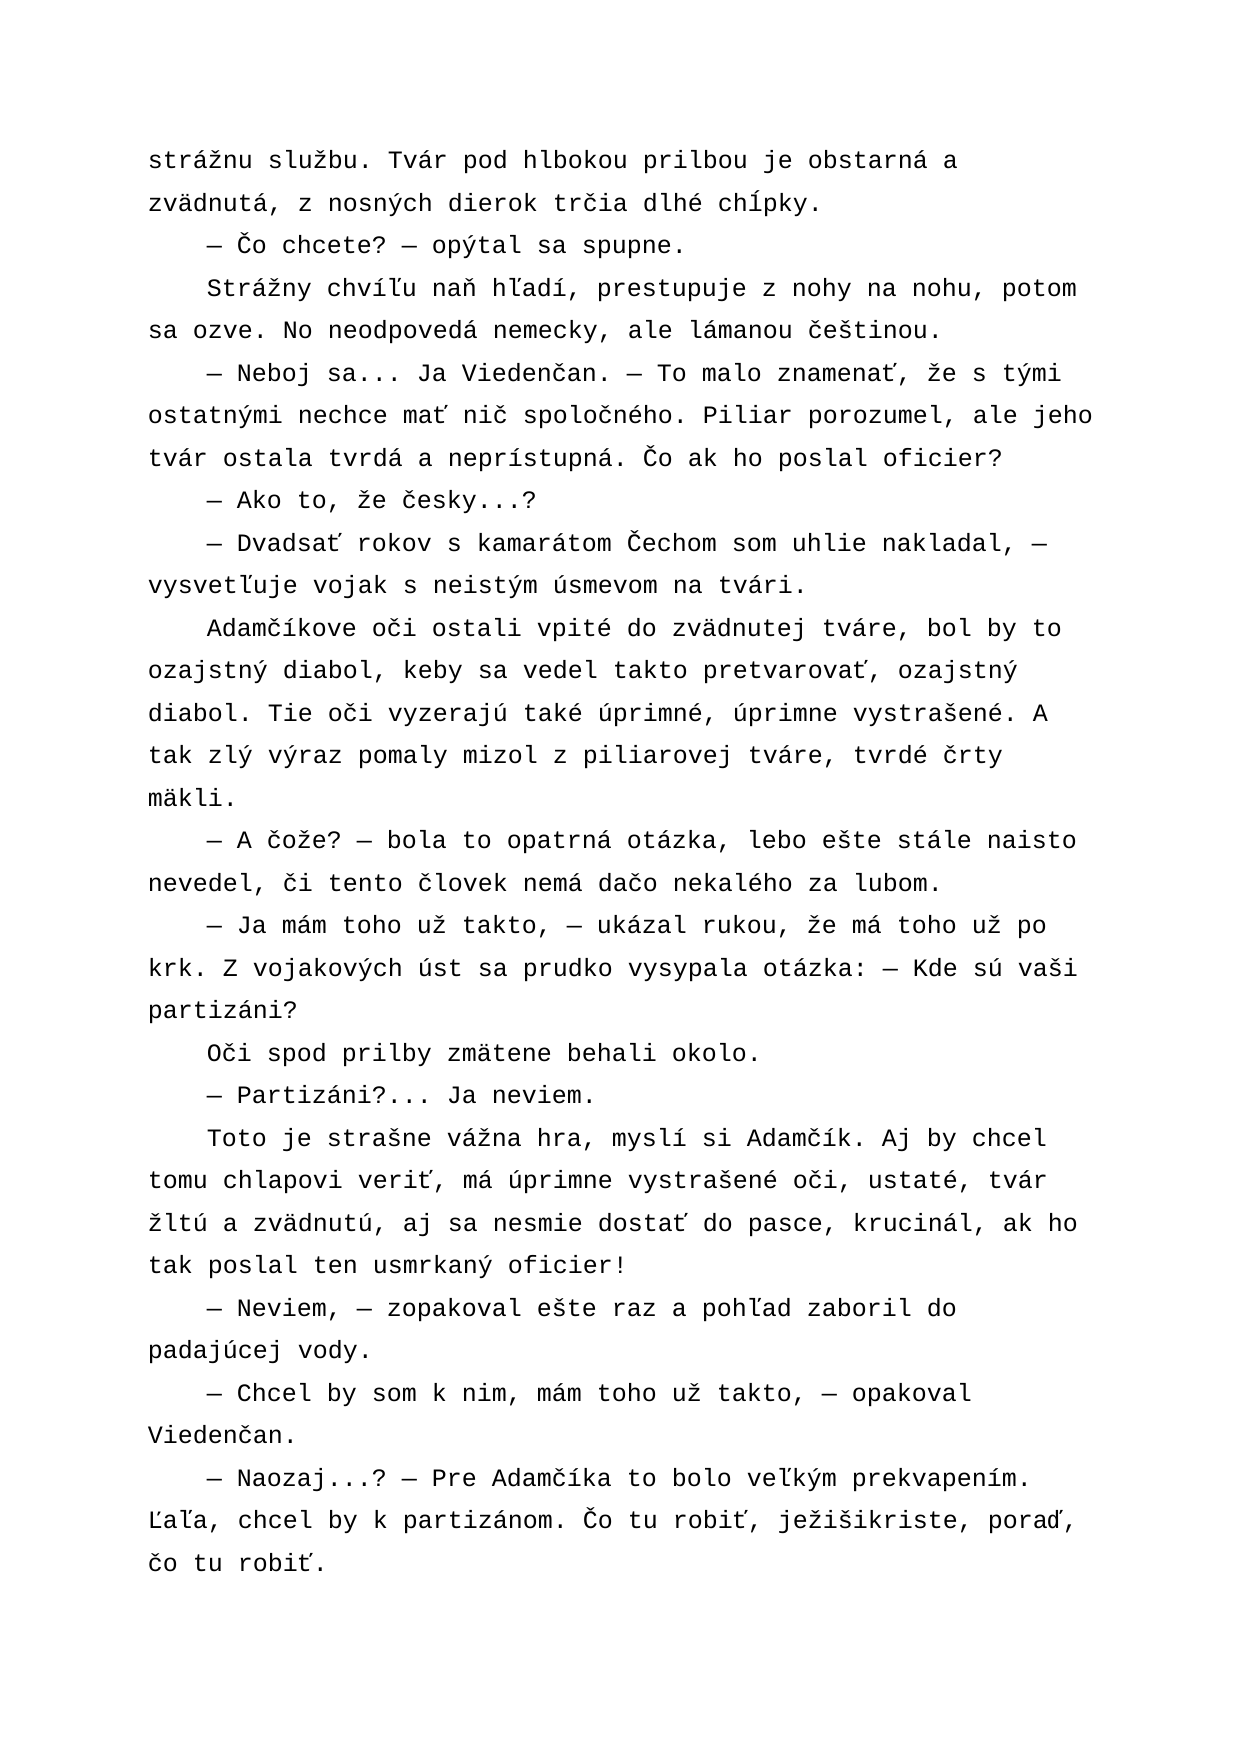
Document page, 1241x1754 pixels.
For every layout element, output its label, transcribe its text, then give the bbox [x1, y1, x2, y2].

text — Neviem, — zopakoval ešte raz a pohľad zaboril do padajúcej vody. [148, 1295, 1093, 1366]
text — Chcel by som k nim, mám toho už takto, — opakoval Viedenčan. [148, 1380, 1093, 1451]
text Toto je strašne vážna hra, myslí si Adamčík. Aj by chcel tomu chlapovi veriť, má úprimne vystrašené oči, ustaté, tvár žltú a zvädnutú, aj sa nesmie dostať do pasce, krucinál, ak ho tak poslal ten usmrkaný oficier! [148, 1125, 1093, 1281]
text — Ako to, že česky...? [148, 488, 1093, 516]
text Adamčíkove oči ostali vpité do zvädnutej tváre, bol by to ozajstný diabol, keby sa vedel takto pretvarovať, ozajstný diabol. Tie oči vyzerajú také úprimné, úprimne vystrašené. A tak zlý výraz pomaly mizol z piliarovej tváre, tvrdé črty mäkli. [148, 615, 1093, 813]
text — Dvadsať rokov s kamarátom Čechom som uhlie nakladal, — vysvetľuje vojak s neistým úsmevom na tvári. [148, 530, 1093, 601]
text Oči spod prilby zmätene behali okolo. [148, 1040, 1093, 1068]
text — Ja mám toho už takto, — ukázal rukou, že má toho už po krk. Z vojakových úst sa prudko vysypala otázka: — Kde sú vaši partizáni? [148, 913, 1093, 1026]
text — Partizáni?... Ja neviem. [148, 1083, 1093, 1111]
text — Neboj sa... Ja Viedenčan. — To malo znamenať, že s tými ostatnými nechce mať nič spoločného. Piliar porozumel, ale jeho tvár ostala tvrdá a neprístupná. Čo ak ho poslal oficier? [148, 360, 1093, 473]
text — Čo chcete? — opýtal sa spupne. [148, 233, 1093, 261]
text — A čože? — bola to opatrná otázka, lebo ešte stále naisto nevedel, či tento človek nemá dačo nekalého za lubom. [148, 828, 1093, 898]
text — Naozaj...? — Pre Adamčíka to bolo veľkým prekvapením. Ľaľa, chcel by k partizánom. Čo tu robiť, ježišikriste, poraď, čo tu robiť. [148, 1465, 1093, 1578]
text strážnu službu. Tvár pod hlbokou prilbou je obstarná a zvädnutá, z nosných dierok trčia dlhé chĺpky. [148, 148, 1093, 218]
text Strážny chvíľu naň hľadí, prestupuje z nohy na nohu, potom sa ozve. No neodpovedá nemecky, ale lámanou češtinou. [148, 275, 1093, 346]
